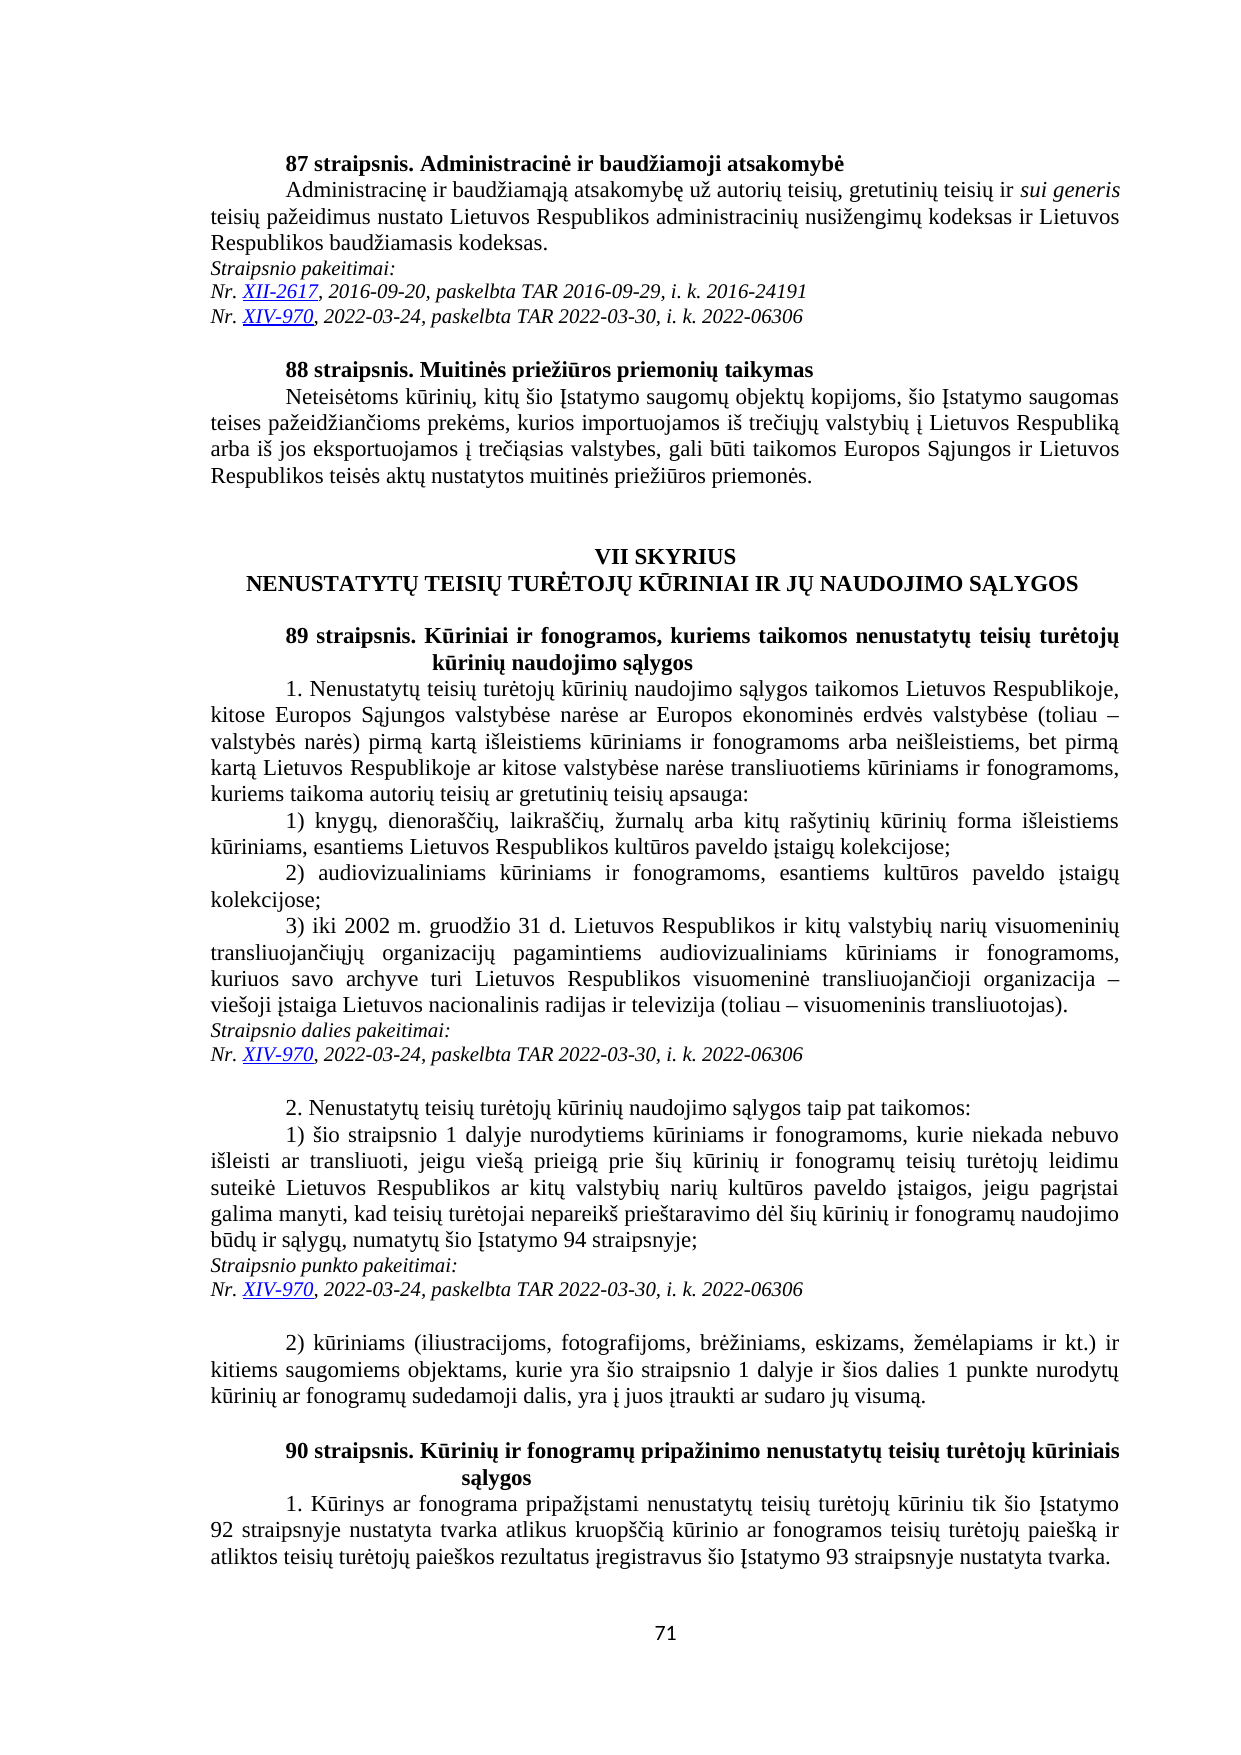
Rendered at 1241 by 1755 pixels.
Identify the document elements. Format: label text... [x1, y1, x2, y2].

text 90 straipsnis. Kūrinių ir fonogramų pripažinimo nenustatytų teisių turėtojų kūriniais sąlygos [285, 1437, 1120, 1490]
text Nr. XIV-970, 2022-03-24, paskelbta TAR 2022-03-30, i. k. 2022-06306 [210, 1277, 1120, 1301]
text 1. Kūrinys ar fonograma pripažįstami nenustatytų teisių turėtojų kūriniu tik šio Įstatymo 92 straipsnyje nustatyta tvarka atlikus kruopščią kūrinio ar fonogramos teisių turėtojų paiešką ir atliktos teisių turėtojų paieškos rezultatus įregistravus šio Įstatymo 93 straipsnyje nustatyta tvarka. [210, 1490, 1120, 1569]
text Neteisėtoms kūrinių, kitų šio Įstatymo saugomų objektų kopijoms, šio Įstatymo saugomas teises pažeidžiančioms prekėms, kurios importuojamos iš trečiųjų valstybių į Lietuvos Respubliką arba iš jos eksportuojamos į trečiąsias valstybes, gali būti taikomos Europos Sąjungos ir Lietuvos Respublikos teisės aktų nustatytos muitinės priežiūros priemonės. [210, 383, 1120, 488]
text 2) audiovizualiniams kūriniams ir fonogramoms, esantiems kultūros paveldo įstaigų kolekcijose; [210, 859, 1120, 912]
text 1) šio straipsnio 1 dalyje nurodytiems kūriniams ir fonogramoms, kurie niekada nebuvo išleisti ar transliuoti, jeigu viešą prieigą prie šių kūrinių ir fonogramų teisių turėtojų leidimu suteikė Lietuvos Respublikos ar kitų valstybių narių kultūros paveldo įstaigos, jeigu pagrįstai galima manyti, kad teisių turėtojai nepareikš prieštaravimo dėl šių kūrinių ir fonogramų naudojimo būdų ir sąlygų, numatytų šio Įstatymo 94 straipsnyje; [210, 1121, 1120, 1253]
text Straipsnio punkto pakeitimai: [210, 1253, 1120, 1277]
text VII SKYRIUS [210, 543, 1120, 569]
text Nr. XIV-970, 2022-03-24, paskelbta TAR 2022-03-30, i. k. 2022-06306 [210, 1042, 1120, 1066]
text 87 straipsnis. Administracinė ir baudžiamoji atsakomybė [210, 150, 1120, 176]
text Straipsnio pakeitimai: [210, 255, 1120, 279]
text 2. Nenustatytų teisių turėtojų kūrinių naudojimo sąlygos taip pat taikomos: [210, 1094, 1120, 1121]
text 89 straipsnis. Kūriniai ir fonogramos, kuriems taikomos nenustatytų teisių turėtojų kūrinių naudojimo sąlygos [285, 622, 1120, 675]
text 88 straipsnis. Muitinės priežiūros priemonių taikymas [210, 356, 1119, 383]
text 1. Nenustatytų teisių turėtojų kūrinių naudojimo sąlygos taikomos Lietuvos Respublikoje, kitose Europos Sąjungos valstybėse narėse ar Europos ekonominės erdvės valstybėse (toliau – valstybės narės) pirmą kartą išleistiems kūriniams ir fonogramoms arba neišleistiems, bet pirmą kartą Lietuvos Respublikoje ar kitose valstybėse narėse transliuotiems kūriniams ir fonogramoms, kuriems taikoma autorių teisių ar gretutinių teisių apsauga: [210, 675, 1120, 807]
text 3) iki 2002 m. gruodžio 31 d. Lietuvos Respublikos ir kitų valstybių narių visuomeninių transliuojančiųjų organizacijų pagamintiems audiovizualiniams kūriniams ir fonogramoms, kuriuos savo archyve turi Lietuvos Respublikos visuomeninė transliuojančioji organizacija – viešoji įstaiga Lietuvos nacionalinis radijas ir televizija (toliau – visuomeninis transliuotojas). [210, 912, 1120, 1018]
text Administracinę ir baudžiamąją atsakomybę už autorių teisių, gretutinių teisių ir sui generis teisių pažeidimus nustato Lietuvos Respublikos administracinių nusižengimų kodeksas ir Lietuvos Respublikos baudžiamasis kodeksas. [210, 176, 1120, 255]
text Straipsnio dalies pakeitimai: [210, 1018, 1120, 1042]
text 2) kūriniams (iliustracijoms, fotografijoms, brėžiniams, eskizams, žemėlapiams ir kt.) ir kitiems saugomiems objektams, kurie yra šio straipsnio 1 dalyje ir šios dalies 1 punkte nurodytų kūrinių ar fonogramų sudedamoji dalis, yra į juos įtraukti ar sudaro jų visumą. [210, 1329, 1120, 1408]
text 1) knygų, dienoraščių, laikraščių, žurnalų arba kitų rašytinių kūrinių forma išleistiems kūriniams, esantiems Lietuvos Respublikos kultūros paveldo įstaigų kolekcijose; [210, 807, 1120, 859]
text NENUSTATYTŲ TEISIŲ TURĖTOJŲ KŪRINIAI IR JŲ NAUDOJIMO SĄLYGOS [210, 569, 1120, 596]
text Nr. XII-2617, 2016-09-20, paskelbta TAR 2016-09-29, i. k. 2016-24191 [210, 279, 1120, 303]
text Nr. XIV-970, 2022-03-24, paskelbta TAR 2022-03-30, i. k. 2022-06306 [210, 303, 1120, 328]
